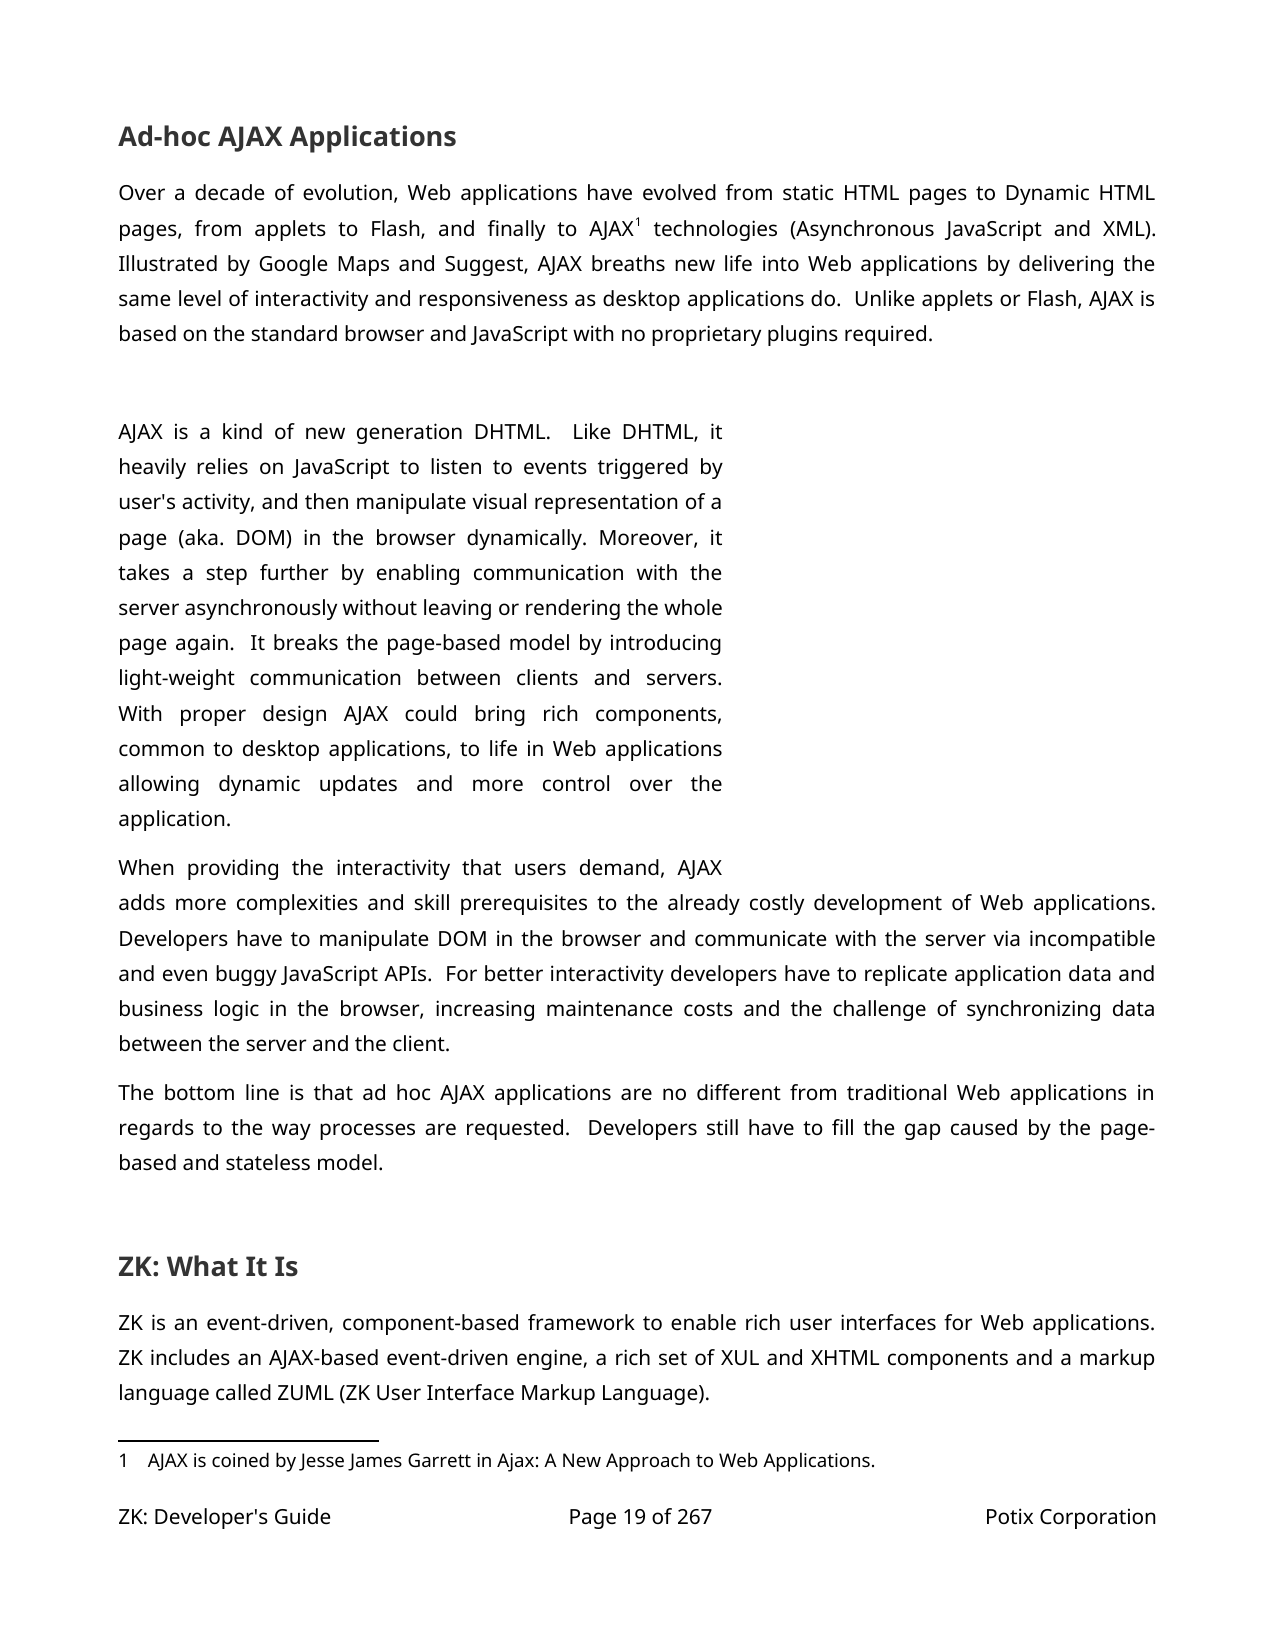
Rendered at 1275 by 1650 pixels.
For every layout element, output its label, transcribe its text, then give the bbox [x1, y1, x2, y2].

text The bottom line is that ad hoc AJAX applications are no different from traditional Web applications in regards to the way processes are requested. Developers still have to fill the gap caused by the page-based and stateless model. [118, 1078, 1157, 1177]
subtitle ZK: What It Is [118, 1248, 1157, 1284]
subtitle Ad-hoc AJAX Applications [118, 118, 1157, 155]
text ZK is an event-driven, component-based framework to enable rich user interfaces for Web applications. ZK includes an AJAX-based event-driven engine, a rich set of XUL and XHTML components and a markup language called ZUML (ZK User Interface Markup Language). [118, 1308, 1157, 1407]
text AJAX is a kind of new generation DHTML. Like DHTML, it heavily relies on JavaScript to listen to events triggered by user's activity, and then manipulate visual representation of a page (aka. DOM) in the browser dynamically. Moreover, it takes a step further by enabling communication with the server asynchronously without leaving or rendering the whole page again. It breaks the page-based model by introducing light-weight communication between clients and servers. With proper design AJAX could bring rich components, common to desktop applications, to life in Web applications allowing dynamic updates and more control over the application. [118, 417, 1157, 833]
text Over a decade of evolution, Web applications have evolved from static HTML pages to Dynamic HTML pages, from applets to Flash, and finally to AJAX technologies (Asynchronous JavaScript and XML). Illustrated by Google Maps and Suggest, AJAX breaths new life into Web applications by delivering the same level of interactivity and responsiveness as desktop applications do. Unlike applets or Flash, AJAX is based on the standard browser and JavaScript with no proprietary plugins required. [118, 178, 1157, 348]
text When providing the interactivity that users demand, AJAX adds more complexities and skill prerequisites to the already costly development of Web applications. Developers have to manipulate DOM in the browser and communicate with the server via incompatible and even buggy JavaScript APIs. For better interactivity developers have to replicate application data and business logic in the browser, increasing maintenance costs and the challenge of synchronizing data between the server and the client. [118, 853, 1157, 1057]
text AJAX is coined by Jesse James Garrett in Ajax: A New Approach to Web Applications. [118, 1447, 1157, 1473]
